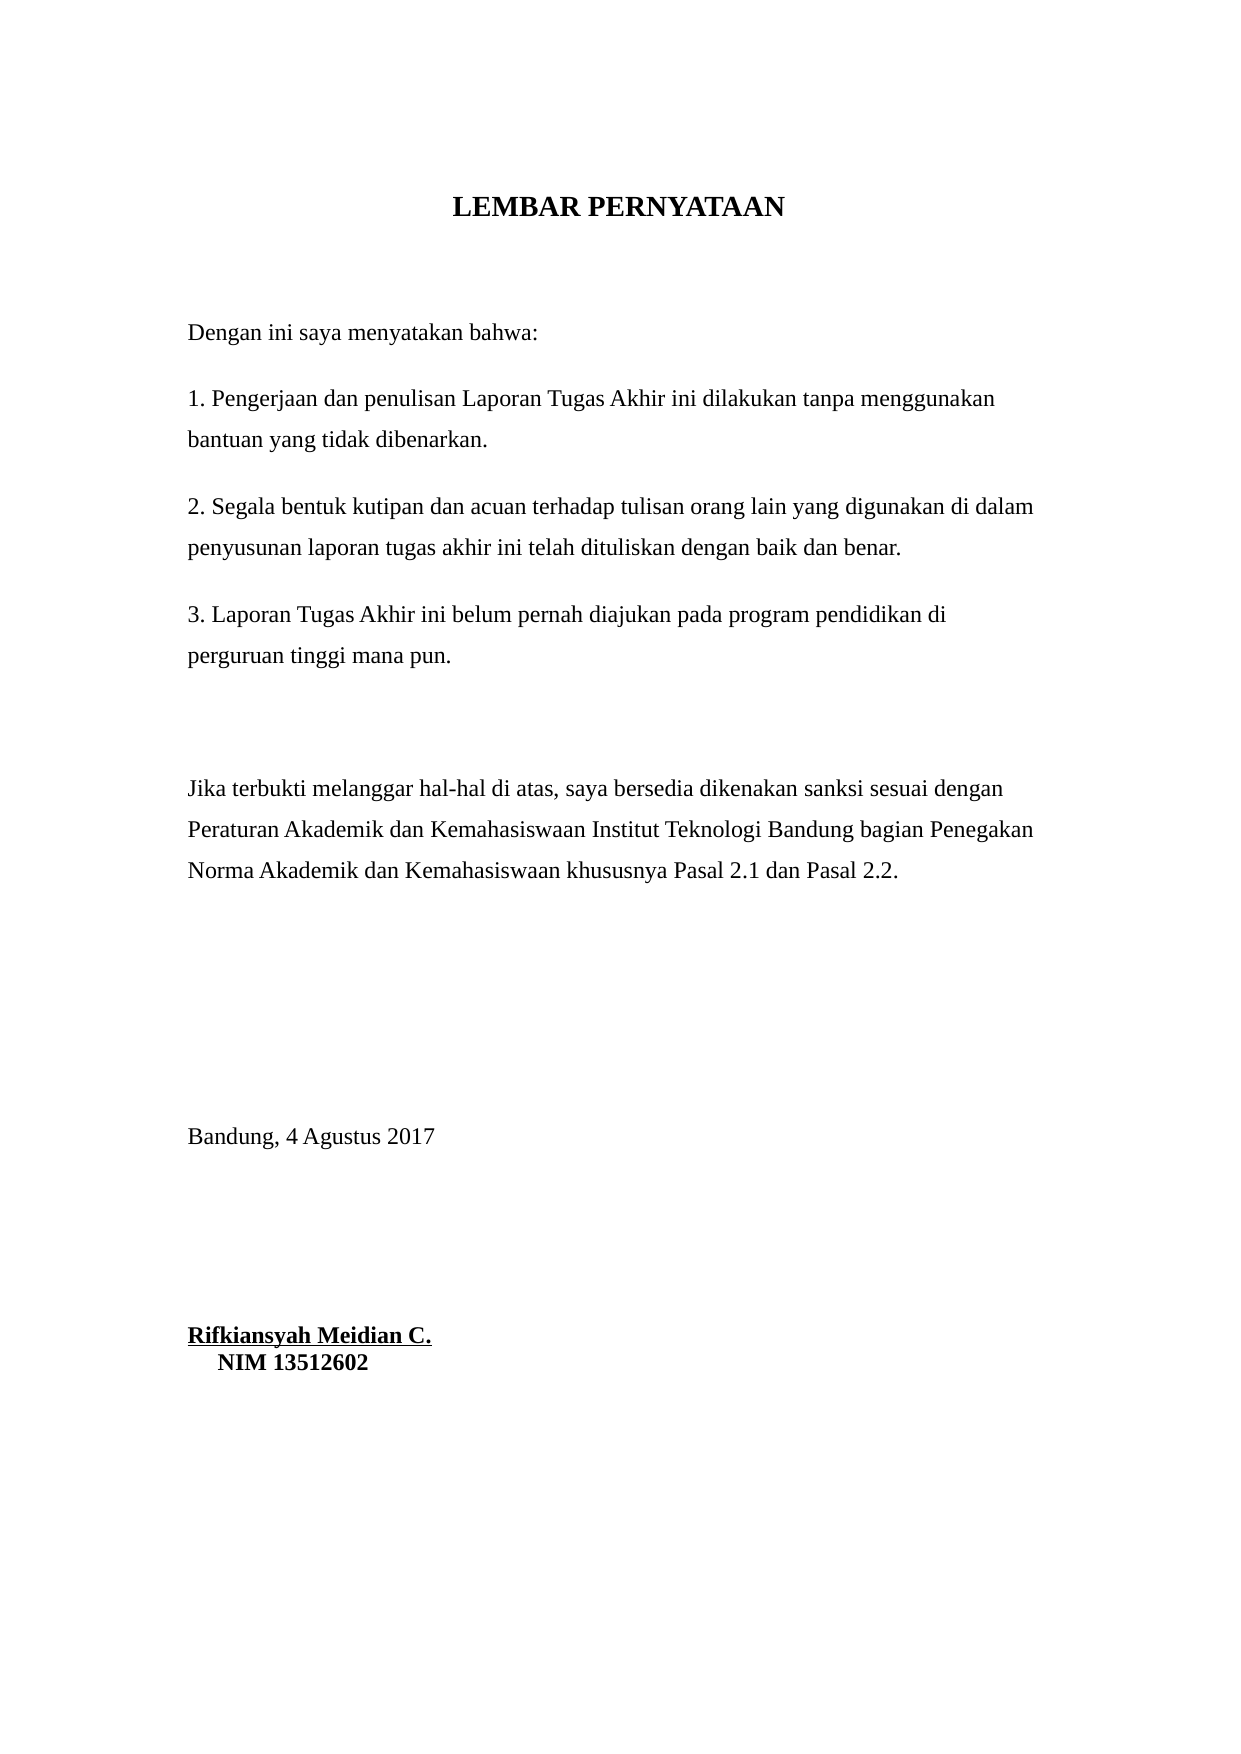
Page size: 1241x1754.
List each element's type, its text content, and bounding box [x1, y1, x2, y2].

text 1. Pengerjaan dan penulisan Laporan Tugas Akhir ini dilakukan tanpa menggunakan bantuan yang tidak dibenarkan. [187, 384, 1050, 453]
text 2. Segala bentuk kutipan dan acuan terhadap tulisan orang lain yang digunakan di dalam penyusunan laporan tugas akhir ini telah dituliskan dengan baik dan benar. [187, 492, 1050, 561]
text Bandung, 4 Agustus 2017 [187, 1122, 1050, 1149]
text 3. Laporan Tugas Akhir ini belum pernah diajukan pada program pendidikan di perguruan tinggi mana pun. [187, 599, 1050, 668]
text Rifkiansyah Meidian C. NIM 13512602 [187, 1321, 1050, 1376]
text LEMBAR PERNYATAAN [187, 189, 1050, 223]
text Jika terbukti melanggar hal-hal di atas, saya bersedia dikenakan sanksi sesuai dengan Peraturan Akademik dan Kemahasiswaan Institut Teknologi Bandung bagian Penegakan Norma Akademik dan Kemahasiswaan khususnya Pasal 2.1 dan Pasal 2.2. [187, 774, 1050, 884]
text Dengan ini saya menyatakan bahwa: [187, 318, 1050, 345]
